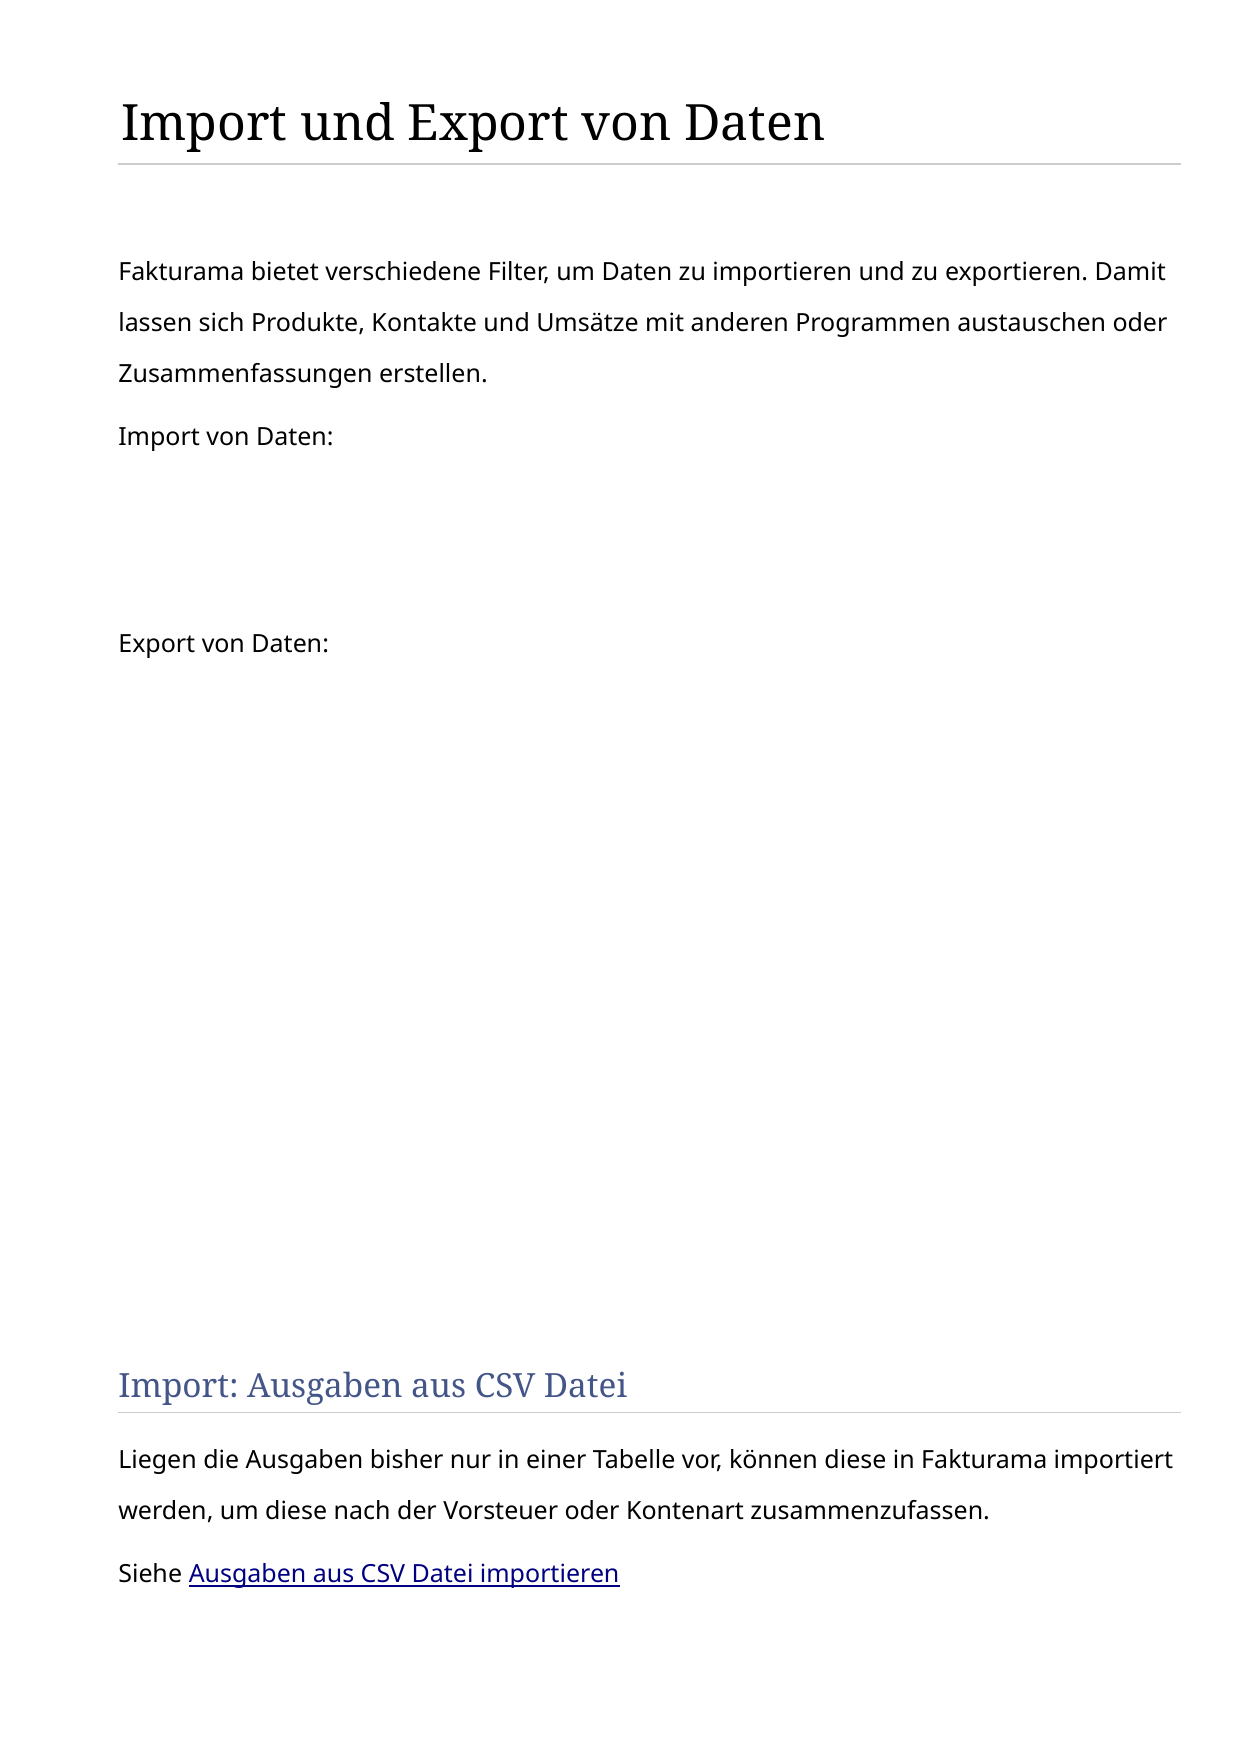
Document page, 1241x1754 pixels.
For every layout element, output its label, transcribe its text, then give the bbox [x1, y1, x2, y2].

text Export von Daten: [118, 625, 1181, 659]
text Siehe Ausgaben aus CSV Datei importieren [118, 1556, 1181, 1590]
text Fakturama bietet verschiedene Filter, um Daten zu importieren und zu exportieren. Damit lassen sich Produkte, Kontakte und Umsätze mit anderen Programmen austauschen oder Zusammenfassungen erstellen. [118, 253, 1181, 389]
subtitle Import und Export von Daten [118, 84, 1181, 163]
subtitle Import: Ausgaben aus CSV Datei [118, 1362, 1181, 1412]
text Import von Daten: [118, 419, 1181, 453]
text Liegen die Ausgaben bisher nur in einer Tabelle vor, können diese in Fakturama importiert werden, um diese nach der Vorsteuer oder Kontenart zusammenzufassen. [118, 1441, 1181, 1526]
